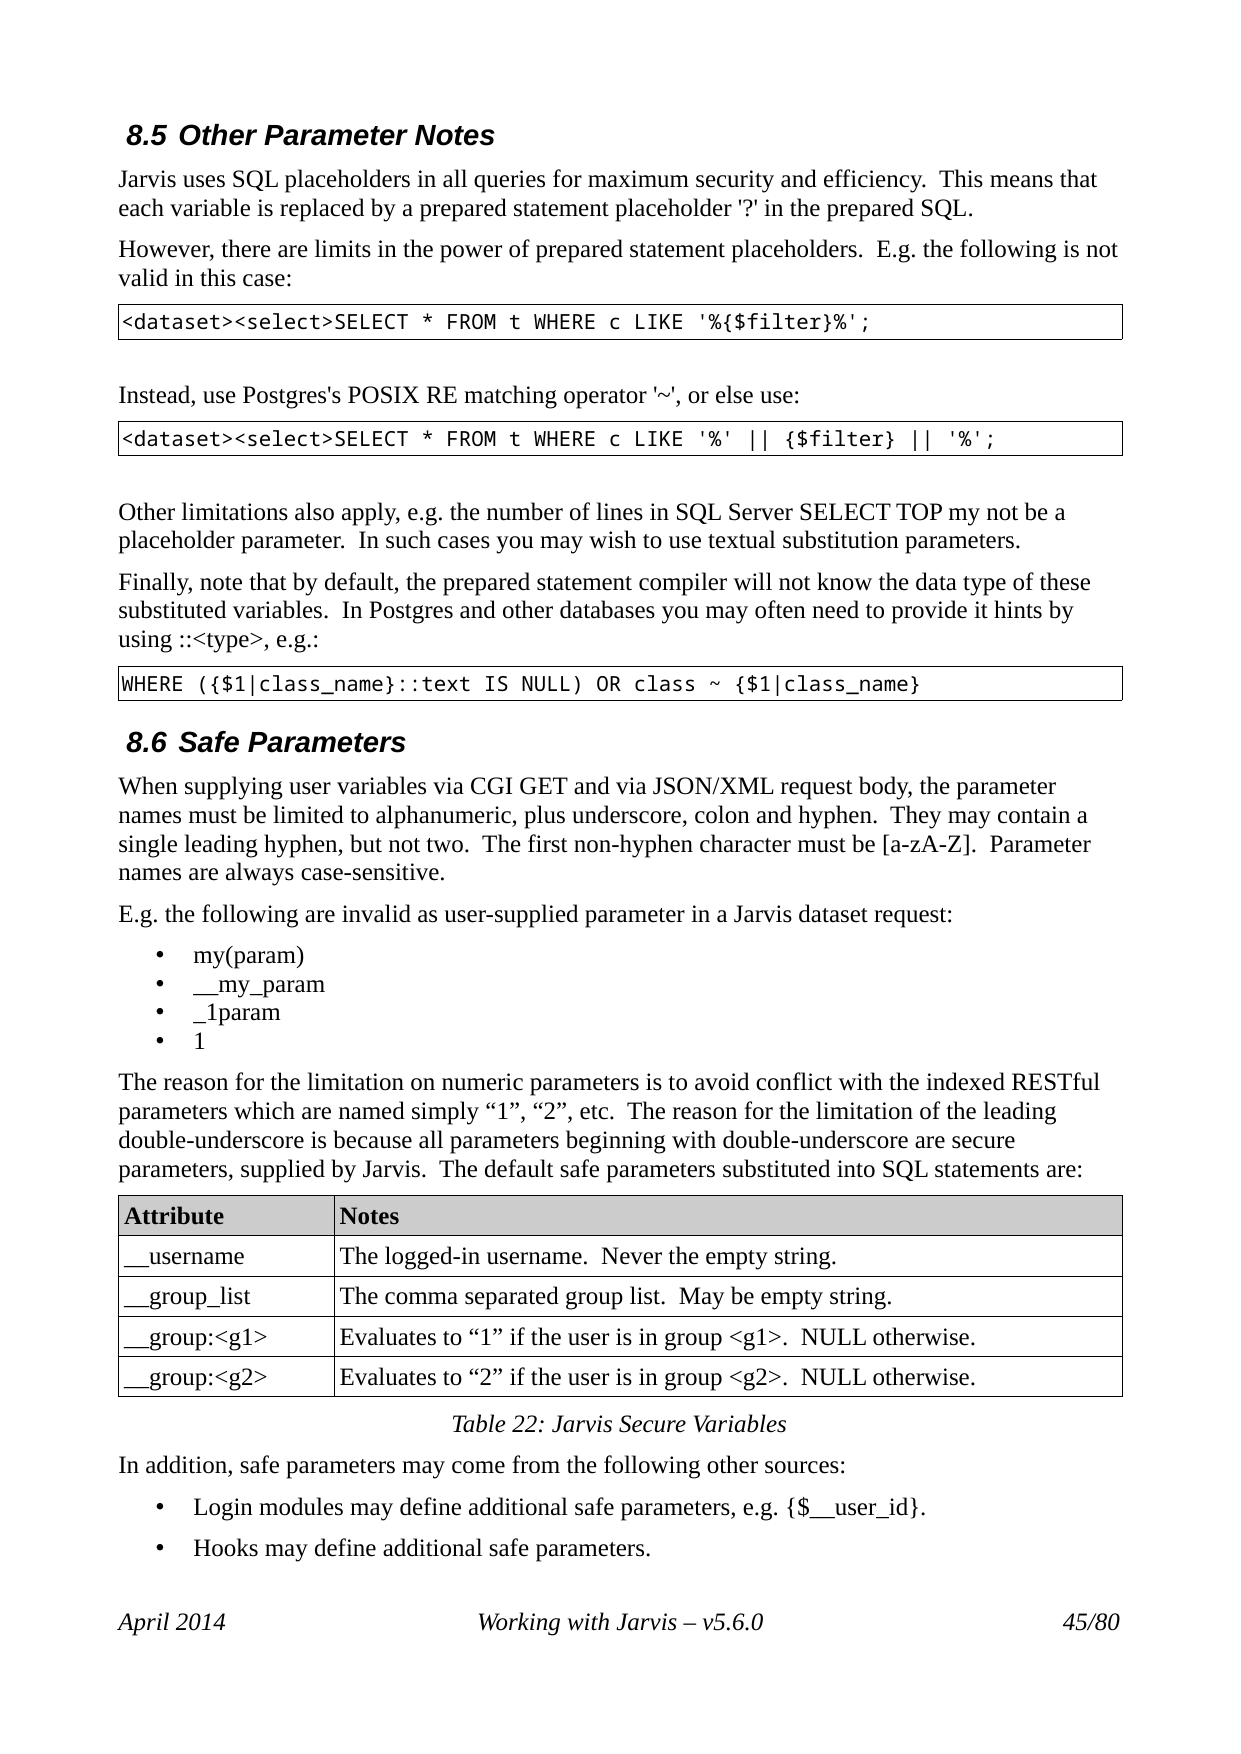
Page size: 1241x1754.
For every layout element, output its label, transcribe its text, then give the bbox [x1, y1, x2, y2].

list Hooks may define additional safe parameters. [156, 1533, 1122, 1562]
table_header Attribute [119, 1196, 334, 1235]
text When supplying user variables via CGI GET and via JSON/XML request body, the parameter names must be limited to alphanumeric, plus underscore, colon and hyphen. They may contain a single leading hyphen, but not two. The first non-hyphen character must be [a-zA-Z]. Parameter names are always case-sensitive. [118, 771, 1122, 886]
text Other limitations also apply, e.g. the number of lines in SQL Server SELECT TOP my not be a placeholder parameter. In such cases you may wish to use textual substitution parameters. [118, 497, 1122, 554]
text Table 22: Jarvis Secure Variables [118, 1409, 1122, 1438]
text Instead, use Postgres's POSIX RE matching operator '~', or else use: [118, 380, 1122, 409]
table_cell __group:<g2> [119, 1357, 334, 1396]
table_cell __group_list [119, 1277, 334, 1316]
text However, there are limits in the power of prepared statement placeholders. E.g. the following is not valid in this case: [118, 234, 1122, 292]
text Jarvis uses SQL placeholders in all queries for maximum security and efficiency. This means that each variable is replaced by a prepared statement placeholder '?' in the prepared SQL. [118, 164, 1122, 222]
table_cell __username [119, 1236, 334, 1276]
text WHERE ({$1|class_name}::text IS NULL) OR class ~ {$1|class_name} [119, 667, 1122, 700]
table_cell The logged-in username. Never the empty string. [335, 1236, 1122, 1276]
text Finally, note that by default, the prepared statement compiler will not know the data type of these substituted variables. In Postgres and other databases you may often need to provide it hints by using ::<type>, e.g.: [118, 567, 1122, 653]
list __my_param [156, 969, 1122, 997]
list _1param [156, 997, 1122, 1026]
list my(param) [156, 940, 1122, 969]
table_header Notes [335, 1196, 1122, 1235]
subtitle Safe Parameters [118, 725, 1122, 759]
list 1 [156, 1026, 1122, 1055]
subtitle Other Parameter Notes [118, 118, 1122, 152]
text The reason for the limitation on numeric parameters is to avoid conflict with the indexed RESTful parameters which are named simply “1”, “2”, etc. The reason for the limitation of the leading double-underscore is because all parameters beginning with double-underscore are secure parameters, supplied by Jarvis. The default safe parameters substituted into SQL statements are: [118, 1067, 1122, 1182]
text E.g. the following are invalid as user-supplied parameter in a Jarvis dataset request: [118, 899, 1122, 927]
text <dataset><select>SELECT * FROM t WHERE c LIKE '%{$filter}%'; [119, 305, 1122, 339]
table_cell The comma separated group list. May be empty string. [335, 1277, 1122, 1316]
list Login modules may define additional safe parameters, e.g. {$__user_id}. [156, 1492, 1122, 1520]
table_cell Evaluates to “2” if the user is in group <g2>. NULL otherwise. [335, 1357, 1122, 1396]
text In addition, safe parameters may come from the following other sources: [118, 1450, 1122, 1479]
table_cell Evaluates to “1” if the user is in group <g1>. NULL otherwise. [335, 1317, 1122, 1356]
text <dataset><select>SELECT * FROM t WHERE c LIKE '%' || {$filter} || '%'; [119, 422, 1122, 455]
table_cell __group:<g1> [119, 1317, 334, 1356]
